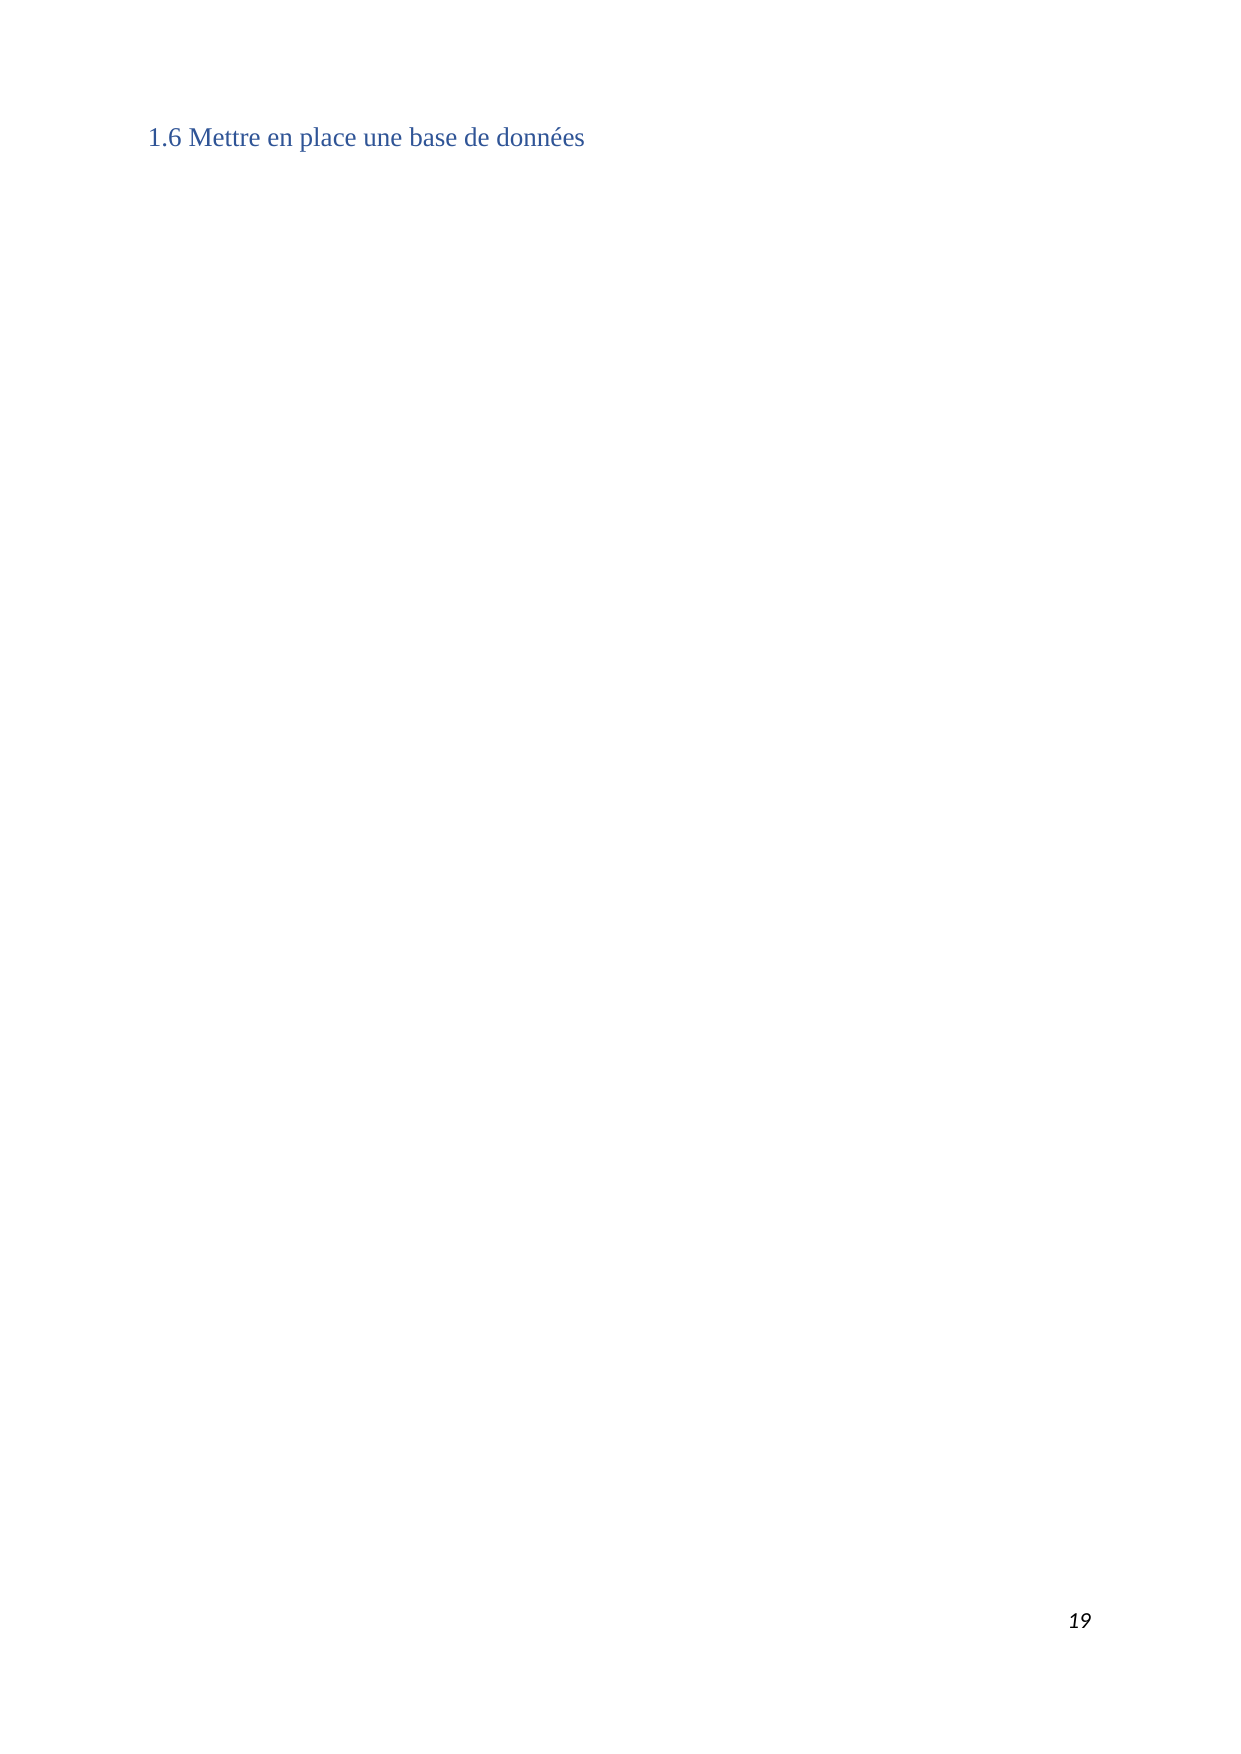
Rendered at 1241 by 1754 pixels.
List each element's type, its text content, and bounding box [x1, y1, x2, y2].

list Mettre en place une base de données [148, 121, 1093, 152]
